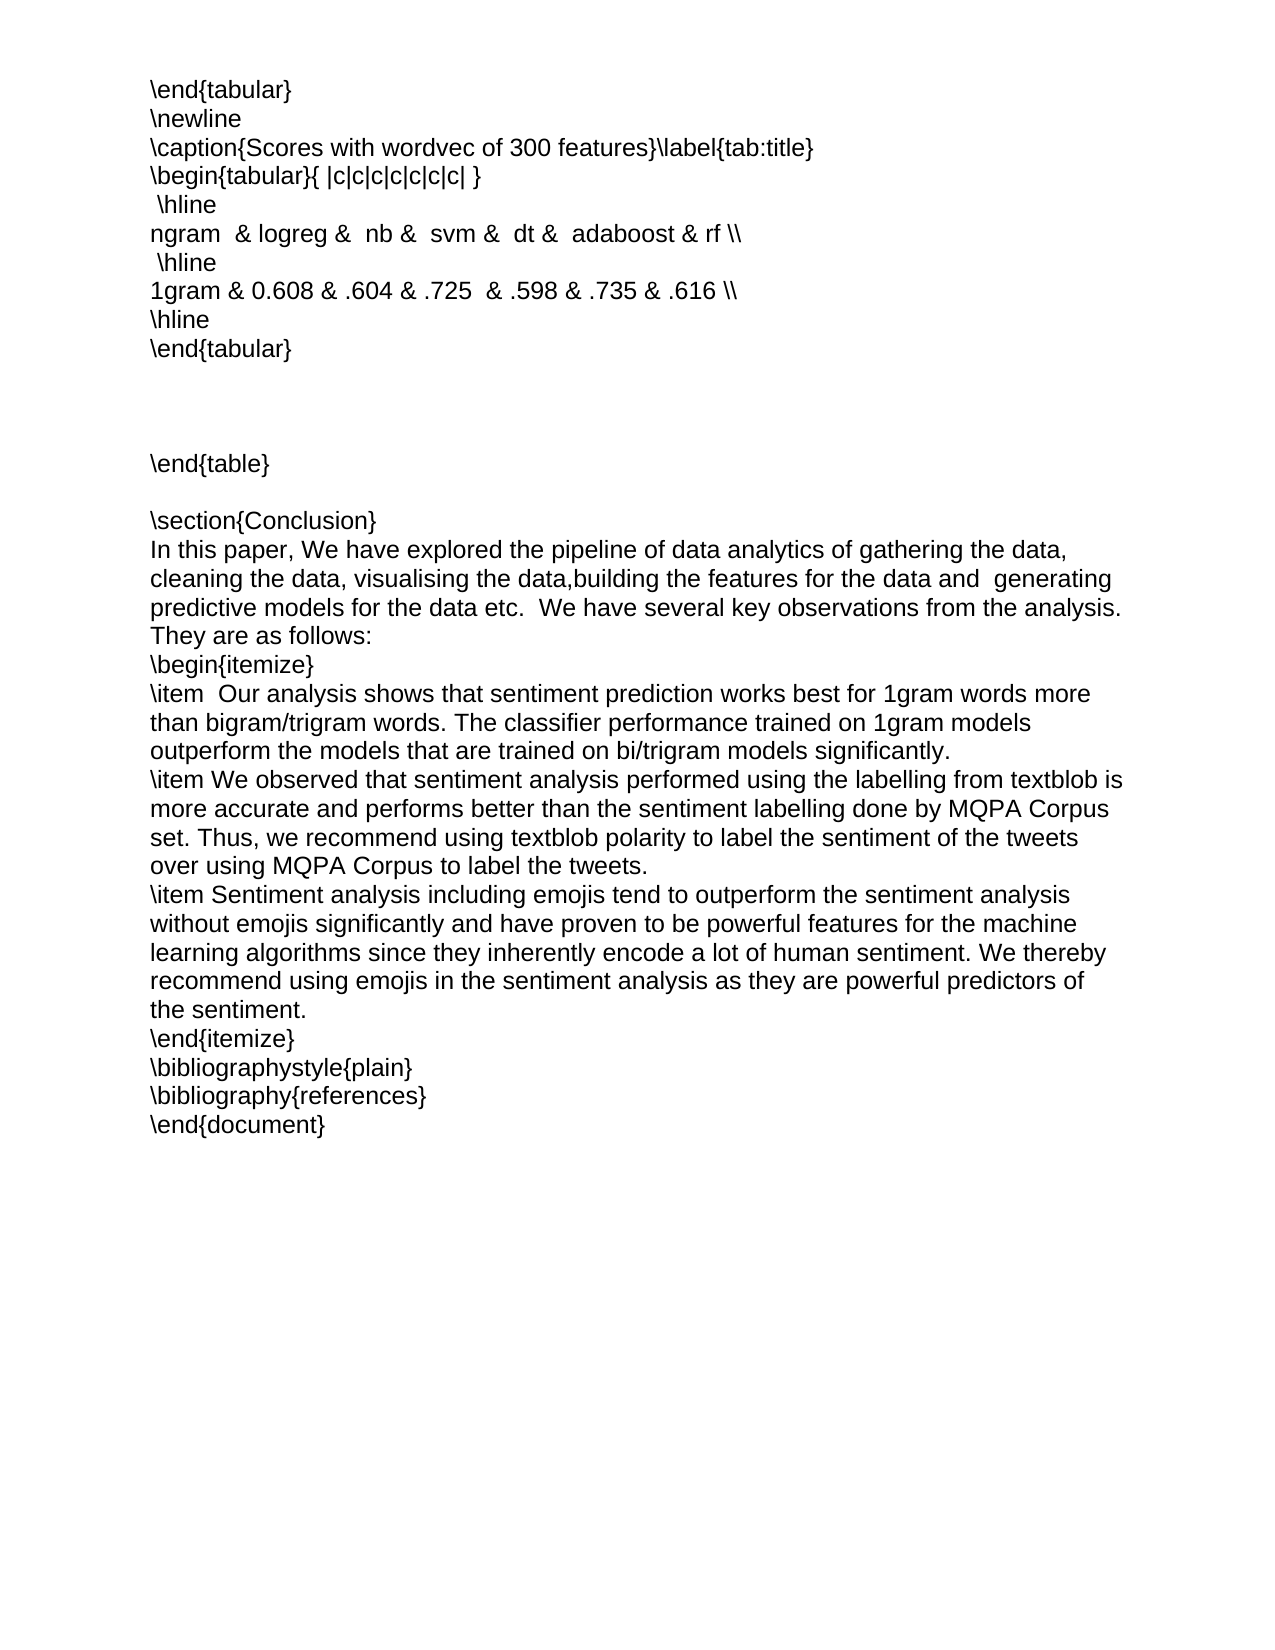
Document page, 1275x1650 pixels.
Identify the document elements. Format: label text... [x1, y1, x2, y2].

text \end{table} [150, 449, 1125, 477]
text \end{tabular} [150, 75, 1125, 104]
text \newline [150, 104, 1125, 132]
text \hline [150, 305, 1125, 334]
text \end{tabular} [150, 334, 1125, 362]
text \bibliography{references} [150, 1081, 1125, 1110]
text \hline [150, 247, 1125, 276]
text \section{Conclusion} [150, 506, 1125, 535]
text \end{document} [150, 1110, 1125, 1139]
text \item Sentiment analysis including emojis tend to outperform the sentiment analysis without emojis significantly and have proven to be powerful features for the machine learning algorithms since they inherently encode a lot of human sentiment. We thereby recommend using emojis in the sentiment analysis as they are powerful predictors of the sentiment. [150, 880, 1125, 1024]
text \bibliographystyle{plain} [150, 1052, 1125, 1081]
text ngram & logreg & nb & svm & dt & adaboost & rf \\ [150, 219, 1125, 247]
text \begin{itemize} [150, 650, 1125, 679]
text 1gram & 0.608 & .604 & .725 & .598 & .735 & .616 \\ [150, 276, 1125, 305]
text \item Our analysis shows that sentiment prediction works best for 1gram words more than bigram/trigram words. The classifier performance trained on 1gram models outperform the models that are trained on bi/trigram models significantly. [150, 679, 1125, 765]
text \begin{tabular}{ |c|c|c|c|c|c|c| } [150, 161, 1125, 190]
text \hline [150, 190, 1125, 219]
text \end{itemize} [150, 1024, 1125, 1052]
text \caption{Scores with wordvec of 300 features}\label{tab:title} [150, 132, 1125, 161]
text In this paper, We have explored the pipeline of data analytics of gathering the data, cleaning the data, visualising the data,building the features for the data and generating predictive models for the data etc. We have several key observations from the analysis. They are as follows: [150, 535, 1125, 650]
text \item We observed that sentiment analysis performed using the labelling from textblob is more accurate and performs better than the sentiment labelling done by MQPA Corpus set. Thus, we recommend using textblob polarity to label the sentiment of the tweets over using MQPA Corpus to label the tweets. [150, 765, 1125, 880]
